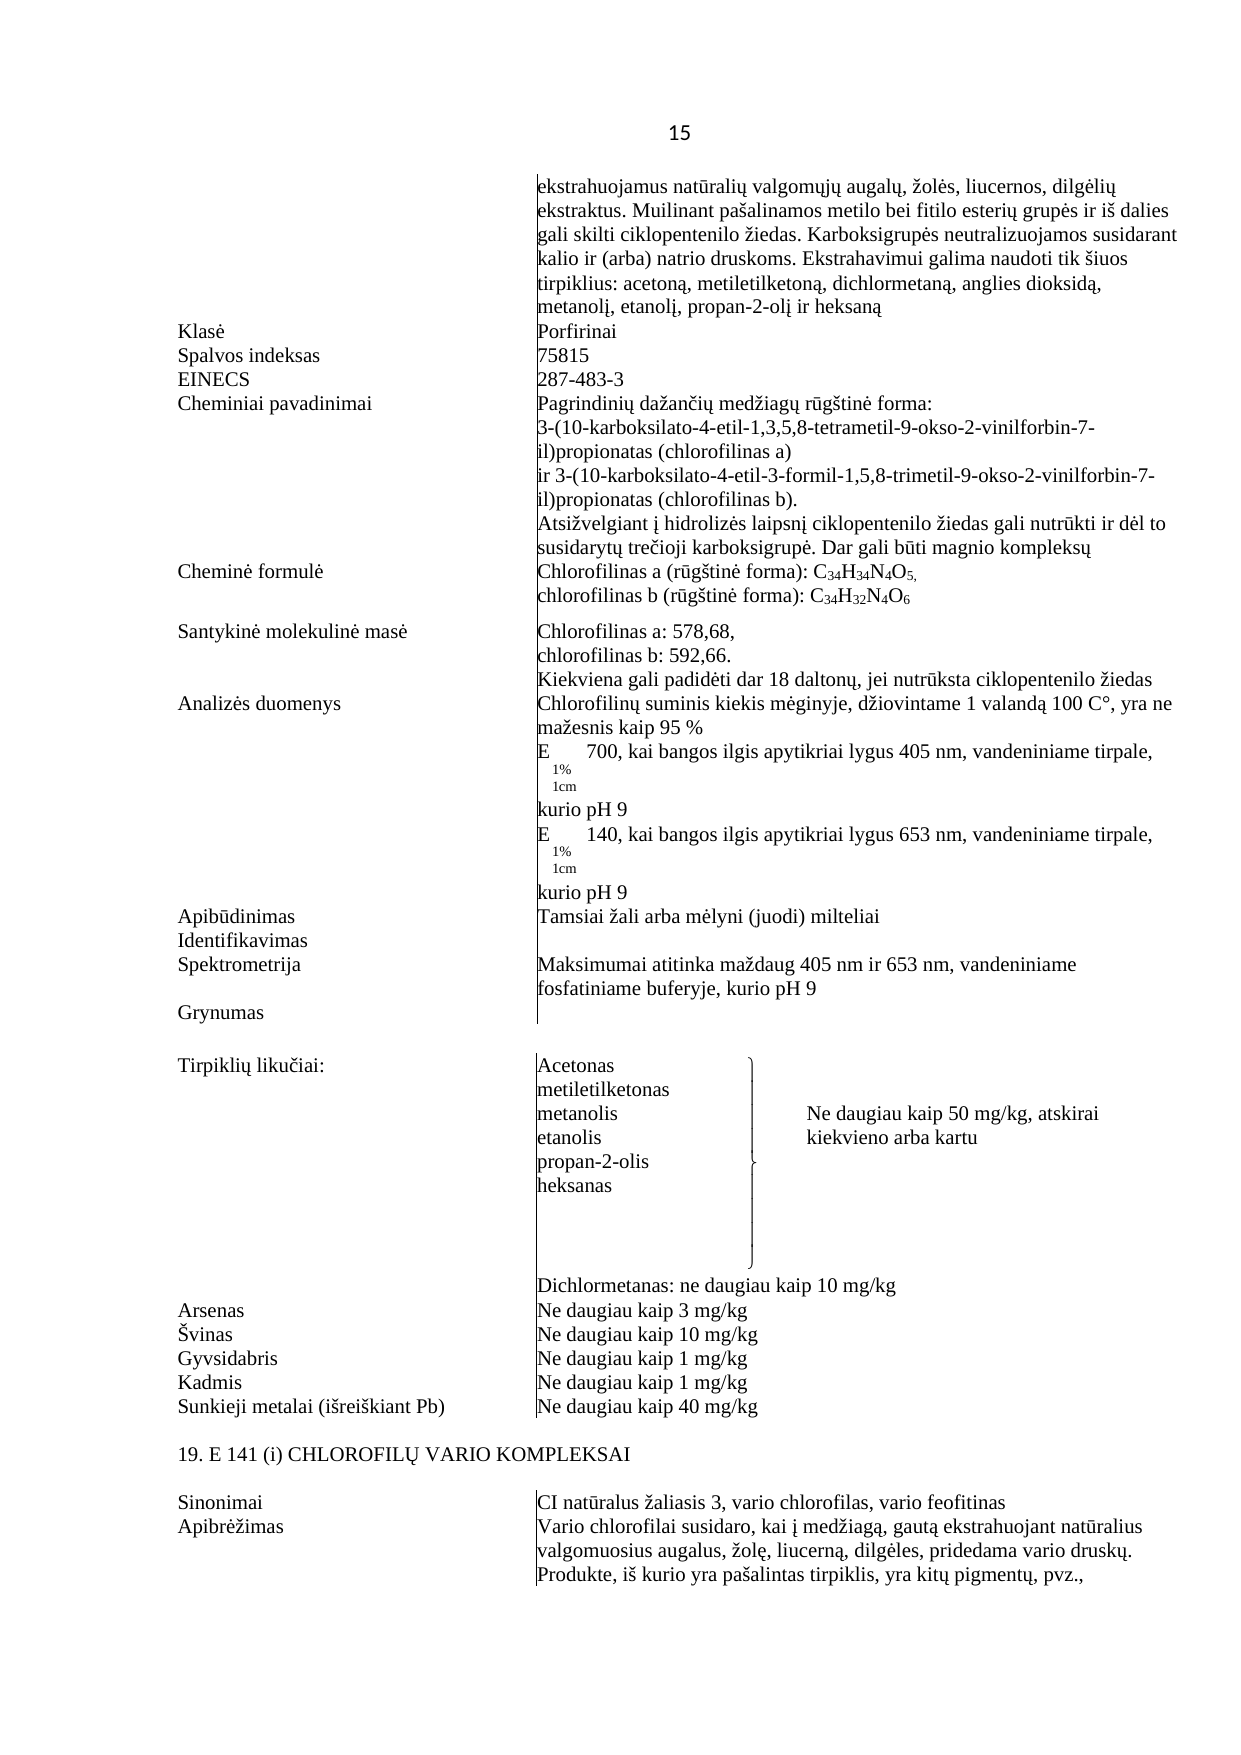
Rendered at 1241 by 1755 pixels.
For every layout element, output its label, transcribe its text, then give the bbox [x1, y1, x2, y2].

table_cell Pagrindinių dažančių medžiagų rūgštinė forma: 3-(10-karboksilato-4-etil-1,3,5,8-tetrametil-9-okso-2-vinilforbin-7-il)propionatas (chlorofilinas a) ir 3-(10-karboksilato-4-etil-3-formil-1,5,8-trimetil-9-okso-2-vinilforbin-7-il)propionatas (chlorofilinas b). Atsižvelgiant į hidrolizės laipsnį ciklopentenilo žiedas gali nutrūkti ir dėl to susidarytų trečioji karboksigrupė. Dar gali būti magnio kompleksų [538, 391, 1181, 559]
table_cell Vario chlorofilai susidaro, kai į medžiagą, gautą ekstrahuojant natūralius valgomuosius augalus, žolę, liucerną, dilgėles, pridedama vario druskų. Produkte, iš kurio yra pašalintas tirpiklis, yra kitų pigmentų, pvz., [537, 1514, 1181, 1586]
table_cell [806, 1174, 1181, 1273]
table_cell Sinonimai [177, 1490, 536, 1514]
table_cell Spektrometrija [177, 952, 537, 1000]
table_cell Porfirinai [538, 319, 1181, 343]
table_header Acetonas [537, 1053, 731, 1077]
table_header Tirpiklių likučiai: [177, 1053, 536, 1297]
table_cell Kadmis [177, 1370, 536, 1394]
table_cell Chlorofilinų suminis kiekis mėginyje, džiovintame 1 valandą 100 C°, yra ne mažesnis kaip 95 % [538, 691, 1181, 739]
table_cell Analizės duomenys [177, 691, 537, 904]
table_cell Cheminė formulė [177, 559, 537, 618]
table_cell [806, 1149, 1181, 1173]
table_cell Švinas [177, 1322, 536, 1346]
table_cell Ne daugiau kaip 1 mg/kg [537, 1370, 1181, 1394]
table_cell Gyvsidabris [177, 1346, 536, 1370]
table_cell Identifikavimas [177, 928, 537, 952]
table_cell Ne daugiau kaip 1 mg/kg [537, 1346, 1181, 1370]
table_cell Arsenas [177, 1298, 536, 1322]
table_cell Chlorofilinas a (rūgštinė forma): C34H34N4O5, chlorofilinas b (rūgštinė forma): C34H32N4O6 [538, 559, 1181, 618]
table_cell Sunkieji metalai (išreiškiant Pb) [177, 1394, 536, 1418]
table_header [806, 1053, 1181, 1077]
table_cell Maksimumai atitinka maždaug 405 nm ir 653 nm, vandeniniame fosfatiniame buferyje, kurio pH 9 [538, 952, 1181, 1000]
table_cell [538, 928, 1181, 952]
table_cell Cheminiai pavadinimai [177, 391, 537, 559]
table_cell Spalvos indeksas [177, 343, 537, 367]
table_cell Ne daugiau kaip 3 mg/kg [537, 1298, 1181, 1322]
table_cell [806, 1077, 1181, 1101]
table_cell Dichlormetanas: ne daugiau kaip 10 mg/kg [537, 1274, 1181, 1297]
table_cell 287-483-3 [538, 367, 1181, 391]
table_cell Ne daugiau kaip 10 mg/kg [537, 1322, 1181, 1346]
table_cell heksanas [537, 1174, 731, 1273]
table_cell Apibrėžimas [177, 1514, 536, 1586]
table_cell [177, 174, 537, 318]
table_cell [538, 1000, 1181, 1024]
table_header [731, 1053, 806, 1273]
table_cell metiletilketonas [537, 1077, 731, 1101]
table_cell ekstrahuojamus natūralių valgomųjų augalų, žolės, liucernos, dilgėlių ekstraktus. Muilinant pašalinamos metilo bei fitilo esterių grupės ir iš dalies gali skilti ciklopentenilo žiedas. Karboksigrupės neutralizuojamos susidarant kalio ir (arba) natrio druskoms. Ekstrahavimui galima naudoti tik šiuos tirpiklius: acetoną, metiletilketoną, dichlormetaną, anglies dioksidą, metanolį, etanolį, propan-2-olį ir heksaną [538, 174, 1181, 318]
table_cell Apibūdinimas [177, 904, 537, 928]
table_cell Tamsiai žali arba mėlyni (juodi) milteliai [538, 904, 1181, 928]
table_cell propan-2-olis [537, 1149, 731, 1173]
table_cell Ne daugiau kaip 50 mg/kg, atskirai kiekvieno arba kartu [806, 1101, 1181, 1149]
table_cell E 700, kai bangos ilgis apytikriai lygus 405 nm, vandeniniame tirpale, kurio pH 9 E 140, kai bangos ilgis apytikriai lygus 653 nm, vandeniniame tirpale, kurio pH 9 [538, 739, 1181, 904]
table_cell 19. E 141 (i) CHLOROFILŲ VARIO KOMPLEKSAI [177, 1418, 1181, 1490]
table_cell Chlorofilinas a: 578,68, chlorofilinas b: 592,66. Kiekviena gali padidėti dar 18 daltonų, jei nutrūksta ciklopentenilo žiedas [538, 619, 1181, 691]
table_cell Klasė [177, 319, 537, 343]
table_cell metanolis [537, 1101, 731, 1125]
table_cell Santykinė molekulinė masė [177, 619, 537, 691]
table_cell Grynumas [177, 1000, 537, 1024]
table_cell EINECS [177, 367, 537, 391]
table_cell 75815 [538, 343, 1181, 367]
table_cell Ne daugiau kaip 40 mg/kg [537, 1394, 1181, 1418]
table_cell CI natūralus žaliasis 3, vario chlorofilas, vario feofitinas [537, 1490, 1181, 1514]
table_cell etanolis [537, 1125, 731, 1149]
